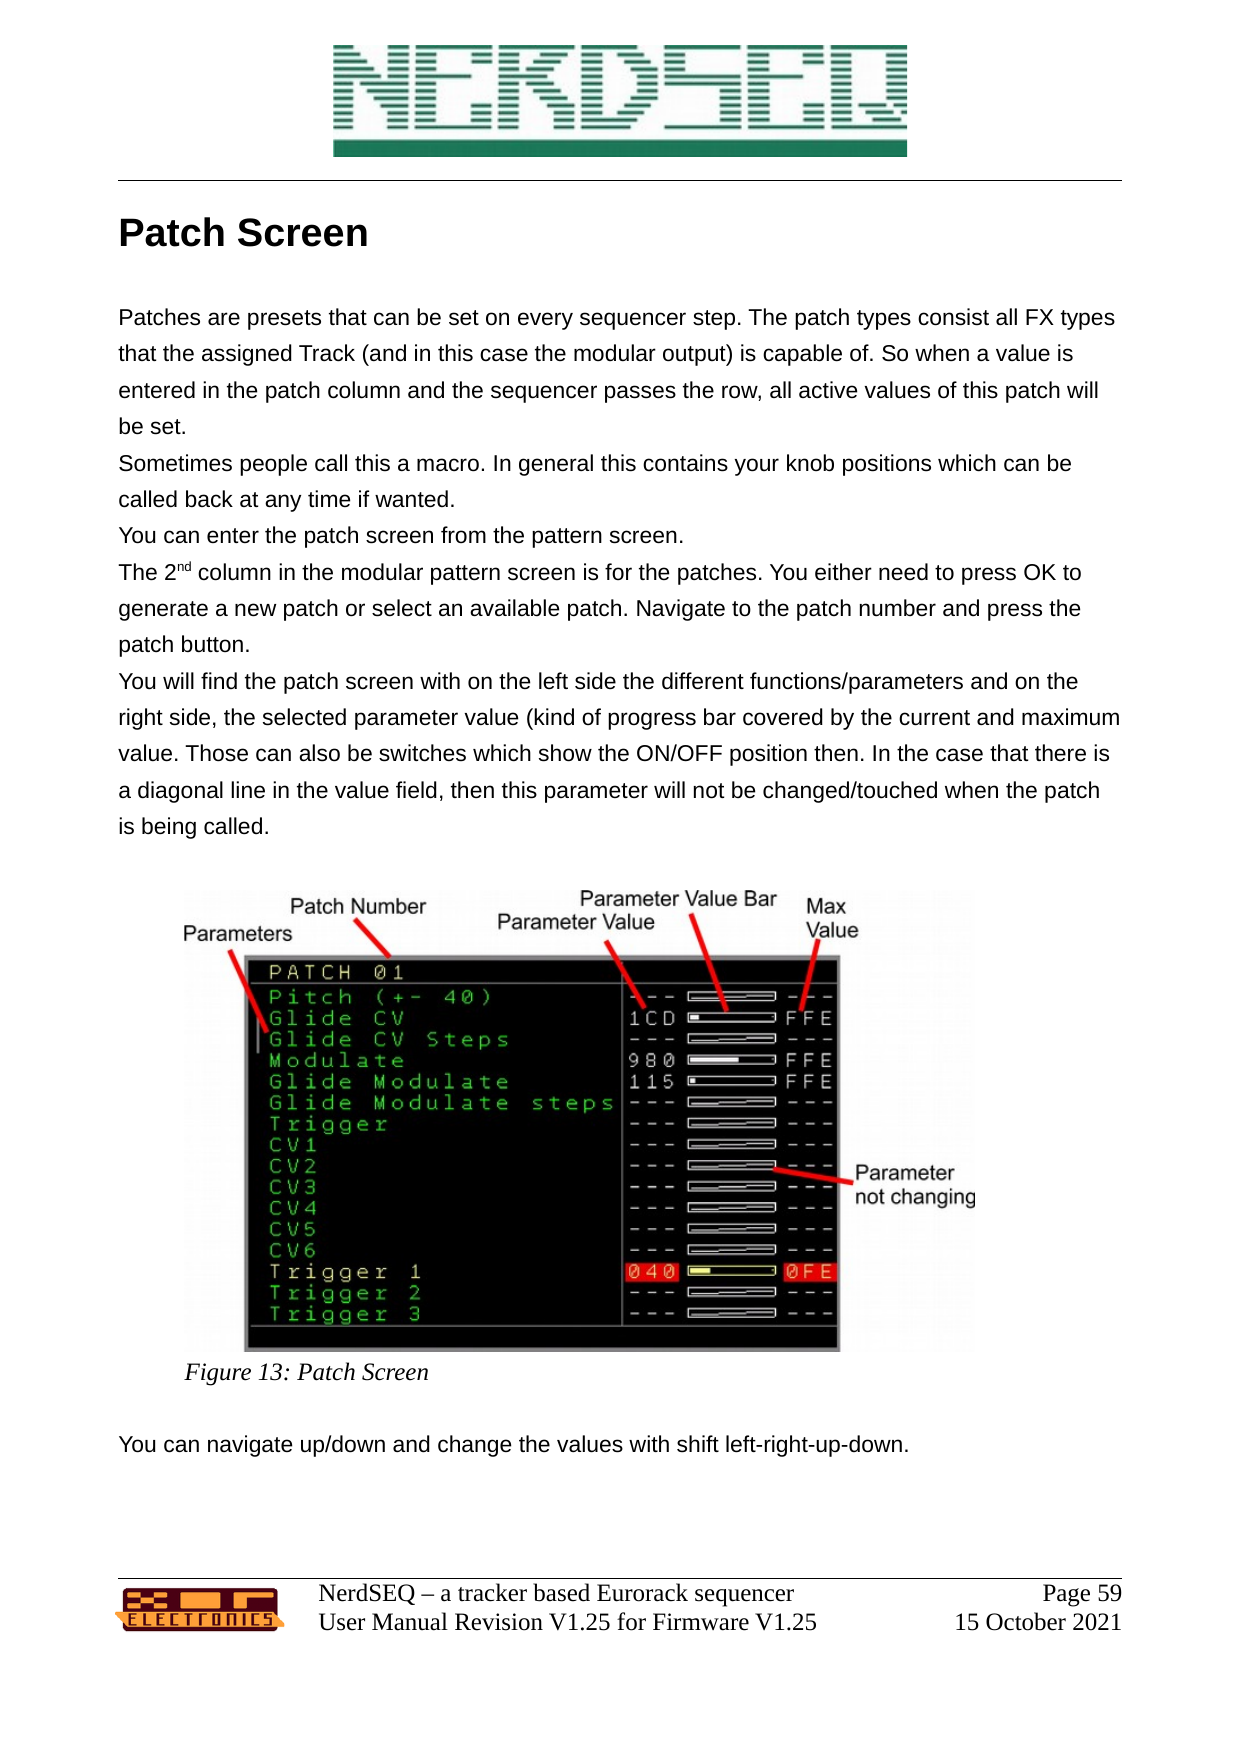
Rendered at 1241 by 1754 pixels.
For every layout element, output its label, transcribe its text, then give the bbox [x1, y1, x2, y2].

text You will find the patch screen with on the left side the different functions/parameters and on the right side, the selected parameter value (kind of progress bar covered by the current and maximum value. Those can also be switches which show the ON/OFF position then. In the case that there is a diagonal line in the value field, then this parameter will not be changed/touched when the patch is being called. [118, 668, 1122, 839]
subtitle Patch Screen [118, 209, 1122, 255]
picture [333, 45, 908, 157]
text Figure 13: Patch Screen [184, 1352, 975, 1386]
text The 2nd column in the modular pattern screen is for the patches. You either need to press OK to generate a new patch or select an available patch. Navigate to the patch number and press the patch button. [118, 558, 1122, 658]
text Patches are presets that can be set on every sequencer step. The patch types consist all FX types that the assigned Track (and in this case the modular output) is capable of. So when a value is entered in the patch column and the sequencer passes the row, all active values of this patch will be set. [118, 304, 1122, 439]
text You can enter the patch screen from the pattern screen. [118, 522, 1122, 548]
text Sometimes people call this a macro. In general this contains your knob positions which can be called back at any time if wanted. [118, 449, 1122, 512]
picture [184, 890, 975, 1352]
text You can navigate up/down and change the values with shift left-right-up-down. [118, 1431, 1122, 1457]
picture [115, 1584, 285, 1634]
